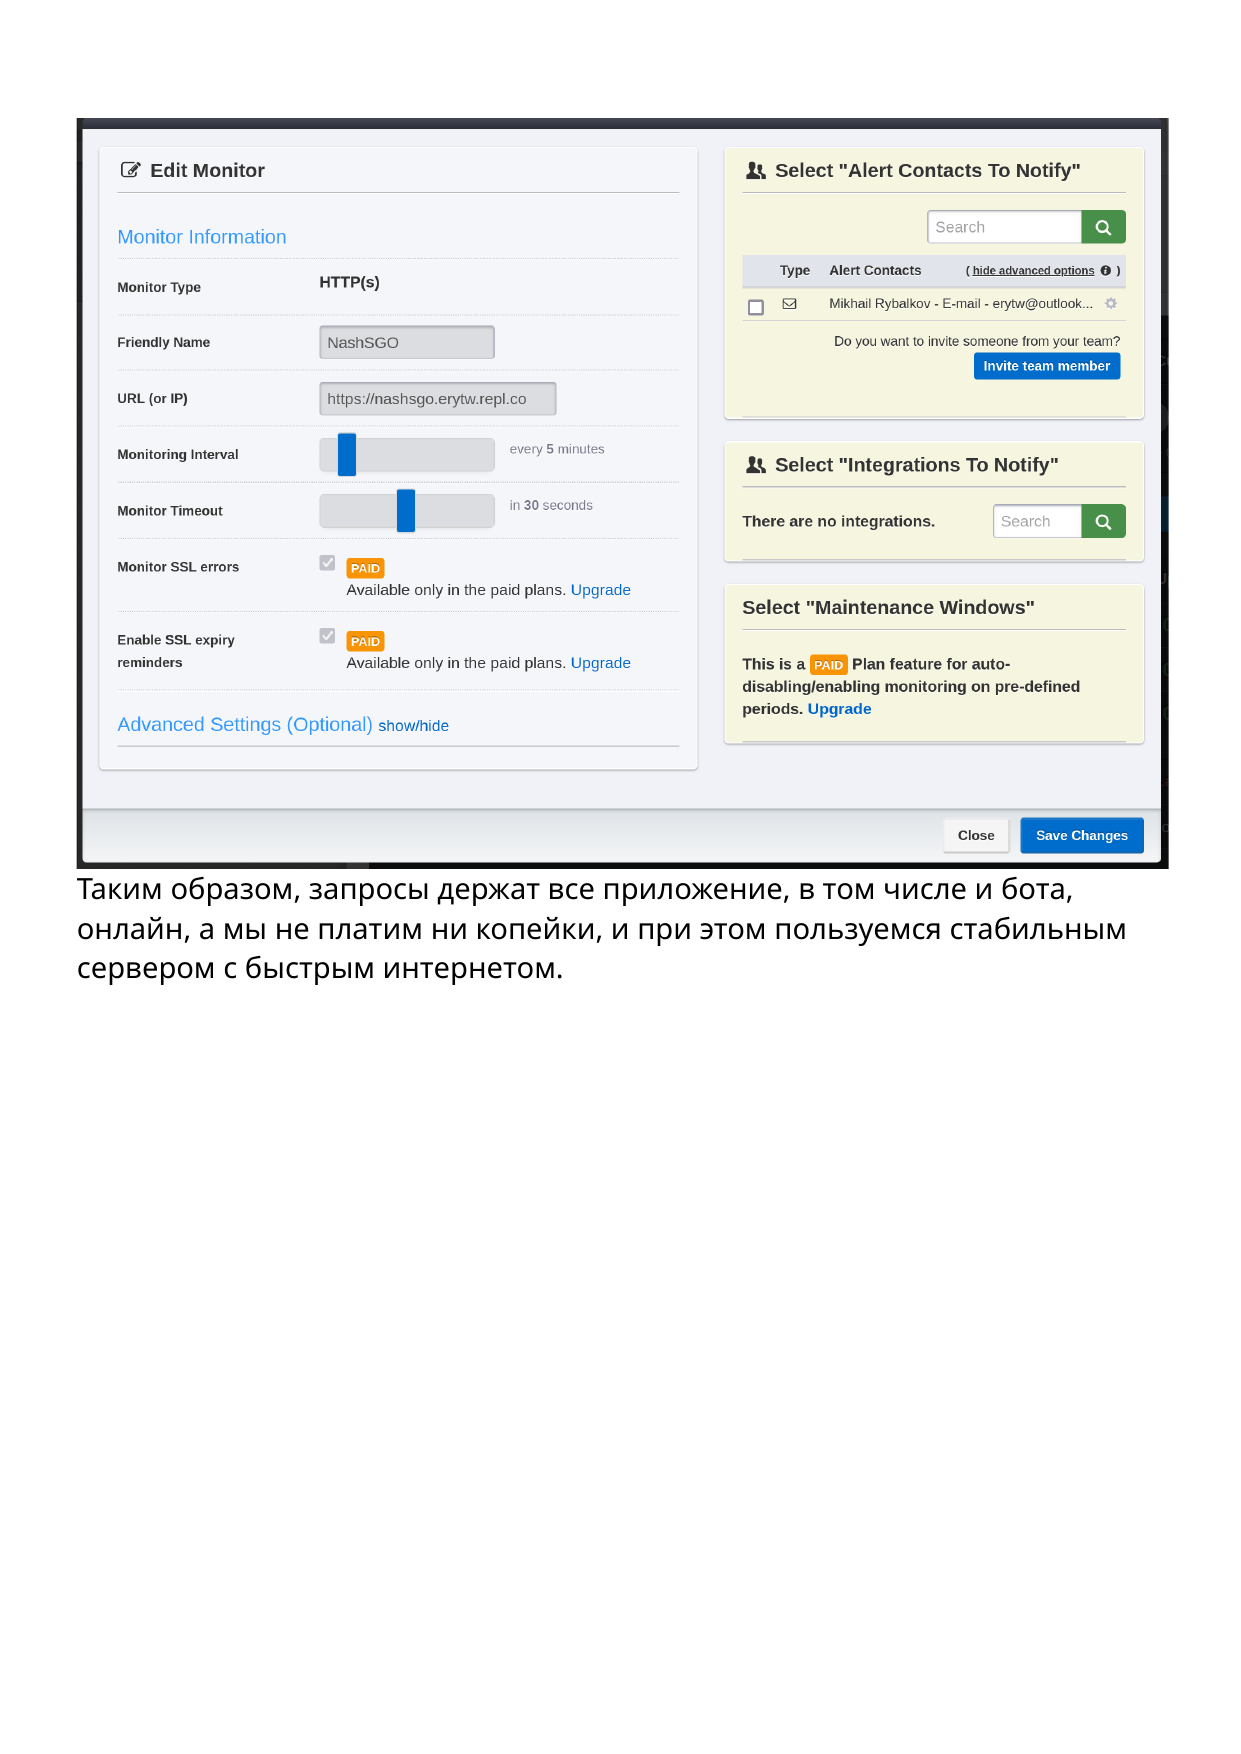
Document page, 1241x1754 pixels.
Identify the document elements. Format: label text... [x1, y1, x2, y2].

text Таким образом, запросы держат все приложение, в том числе и бота, онлайн, а мы не платим ни копейки, и при этом пользуемся стабильным сервером с быстрым интернетом. [77, 869, 1169, 987]
picture [76, 118, 1169, 869]
